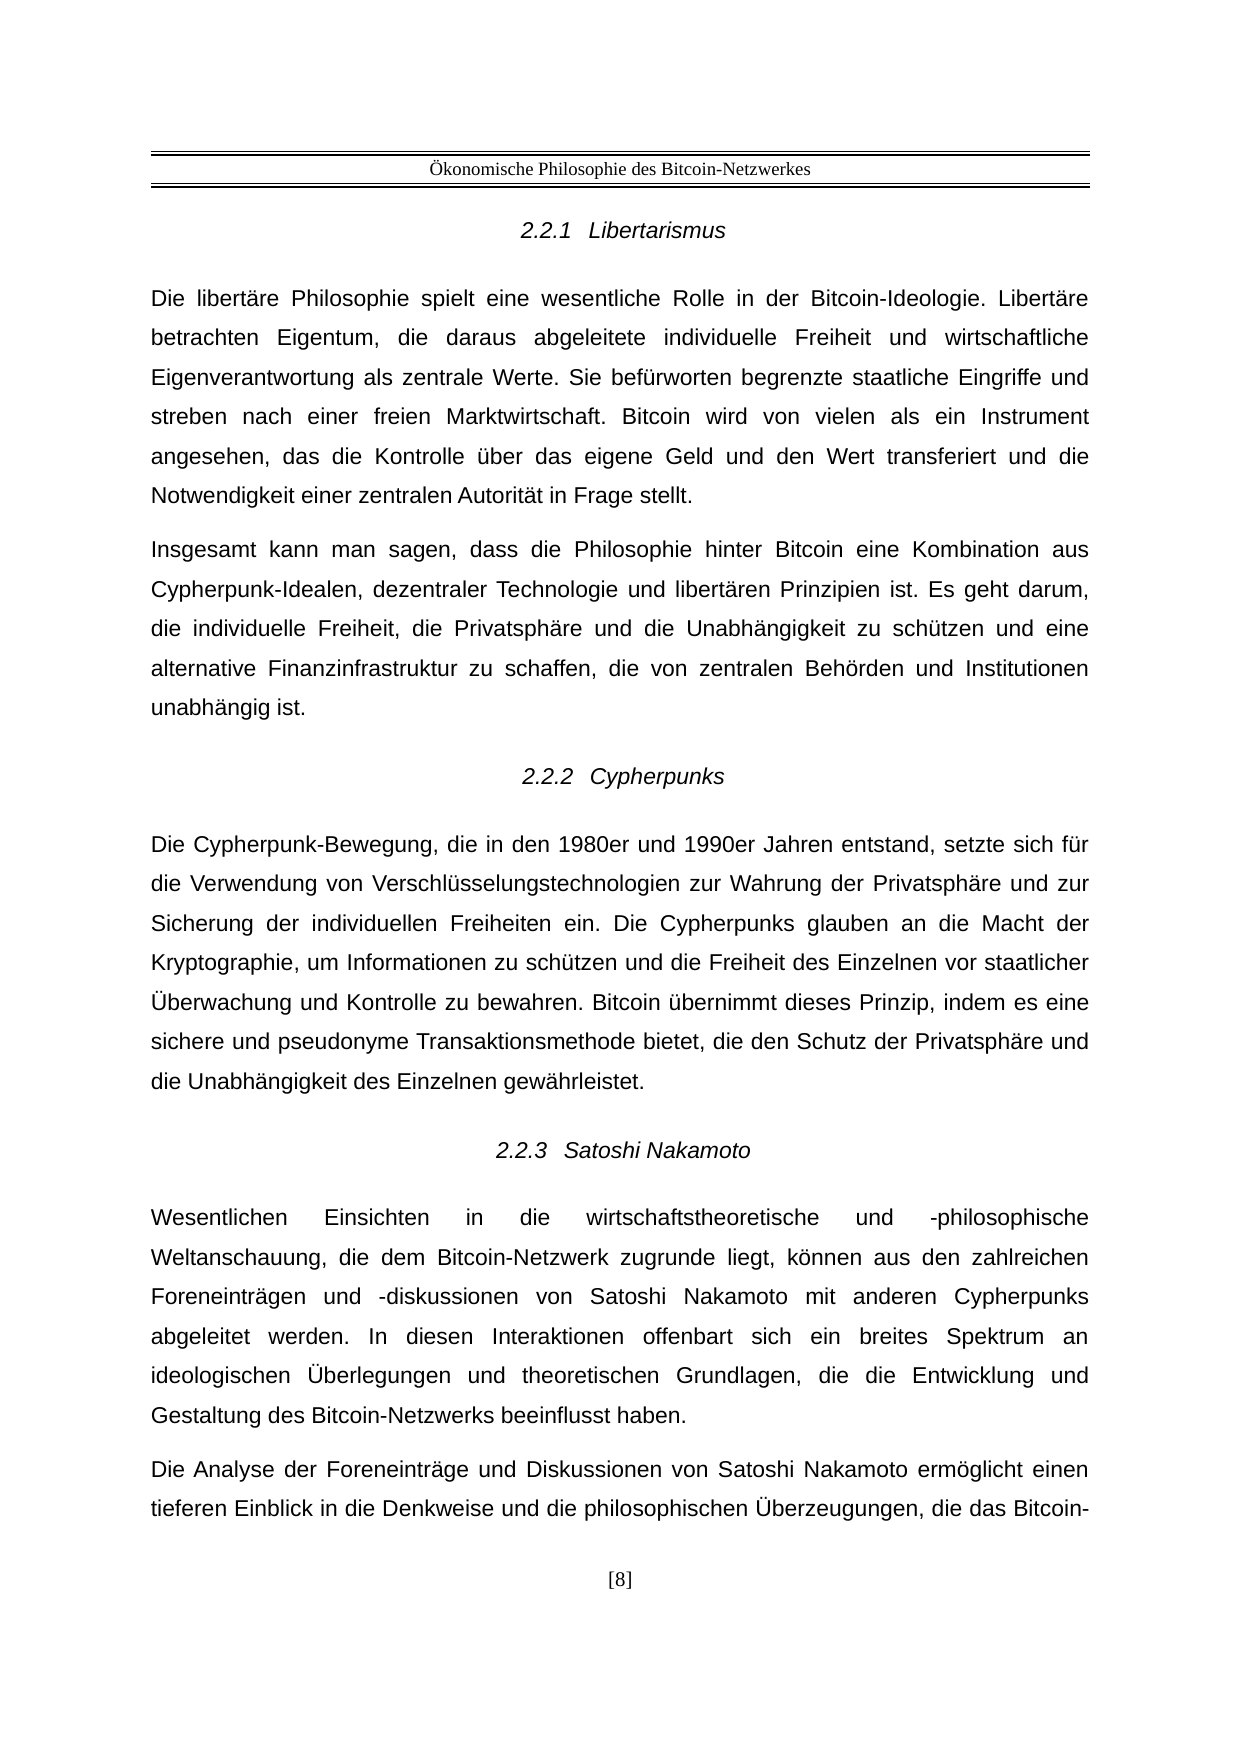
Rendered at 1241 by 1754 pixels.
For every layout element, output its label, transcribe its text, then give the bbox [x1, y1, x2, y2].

text Insgesamt kann man sagen, dass die Philosophie hinter Bitcoin eine Kombination aus Cypherpunk-Idealen, dezentraler Technologie und libertären Prinzipien ist. Es geht darum, die individuelle Freiheit, die Privatsphäre und die Unabhängigkeit zu schützen und eine alternative Finanzinfrastruktur zu schaffen, die von zentralen Behörden und Institutionen unabhängig ist. [151, 536, 1090, 721]
subtitle Cypherpunks [151, 763, 1090, 789]
text Die Cypherpunk-Bewegung, die in den 1980er und 1990er Jahren entstand, setzte sich für die Verwendung von Verschlüsselungstechnologien zur Wahrung der Privatsphäre und zur Sicherung der individuellen Freiheiten ein. Die Cypherpunks glauben an die Macht der Kryptographie, um Informationen zu schützen und die Freiheit des Einzelnen vor staatlicher Überwachung und Kontrolle zu bewahren. Bitcoin übernimmt dieses Prinzip, indem es eine sichere und pseudonyme Transaktionsmethode bietet, die den Schutz der Privatsphäre und die Unabhängigkeit des Einzelnen gewährleistet. [151, 831, 1090, 1094]
subtitle Libertarismus [151, 217, 1090, 243]
text Die libertäre Philosophie spielt eine wesentliche Rolle in der Bitcoin-Ideologie. Libertäre betrachten Eigentum, die daraus abgeleitete individuelle Freiheit und wirtschaftliche Eigenverantwortung als zentrale Werte. Sie befürworten begrenzte staatliche Eingriffe und streben nach einer freien Marktwirtschaft. Bitcoin wird von vielen als ein Instrument angesehen, das die Kontrolle über das eigene Geld und den Wert transferiert und die Notwendigkeit einer zentralen Autorität in Frage stellt. [151, 285, 1090, 509]
subtitle Satoshi Nakamoto [151, 1137, 1090, 1163]
text Wesentlichen Einsichten in die wirtschaftstheoretische und -philosophische Weltanschauung, die dem Bitcoin-Netzwerk zugrunde liegt, können aus den zahlreichen Foreneinträgen und -diskussionen von Satoshi Nakamoto mit anderen Cypherpunks abgeleitet werden. In diesen Interaktionen offenbart sich ein breites Spektrum an ideologischen Überlegungen und theoretischen Grundlagen, die die Entwicklung und Gestaltung des Bitcoin-Netzwerks beeinflusst haben. [151, 1204, 1090, 1428]
text Die Analyse der Foreneinträge und Diskussionen von Satoshi Nakamoto ermöglicht einen tieferen Einblick in die Denkweise und die philosophischen Überzeugungen, die das Bitcoin- [151, 1456, 1090, 1522]
